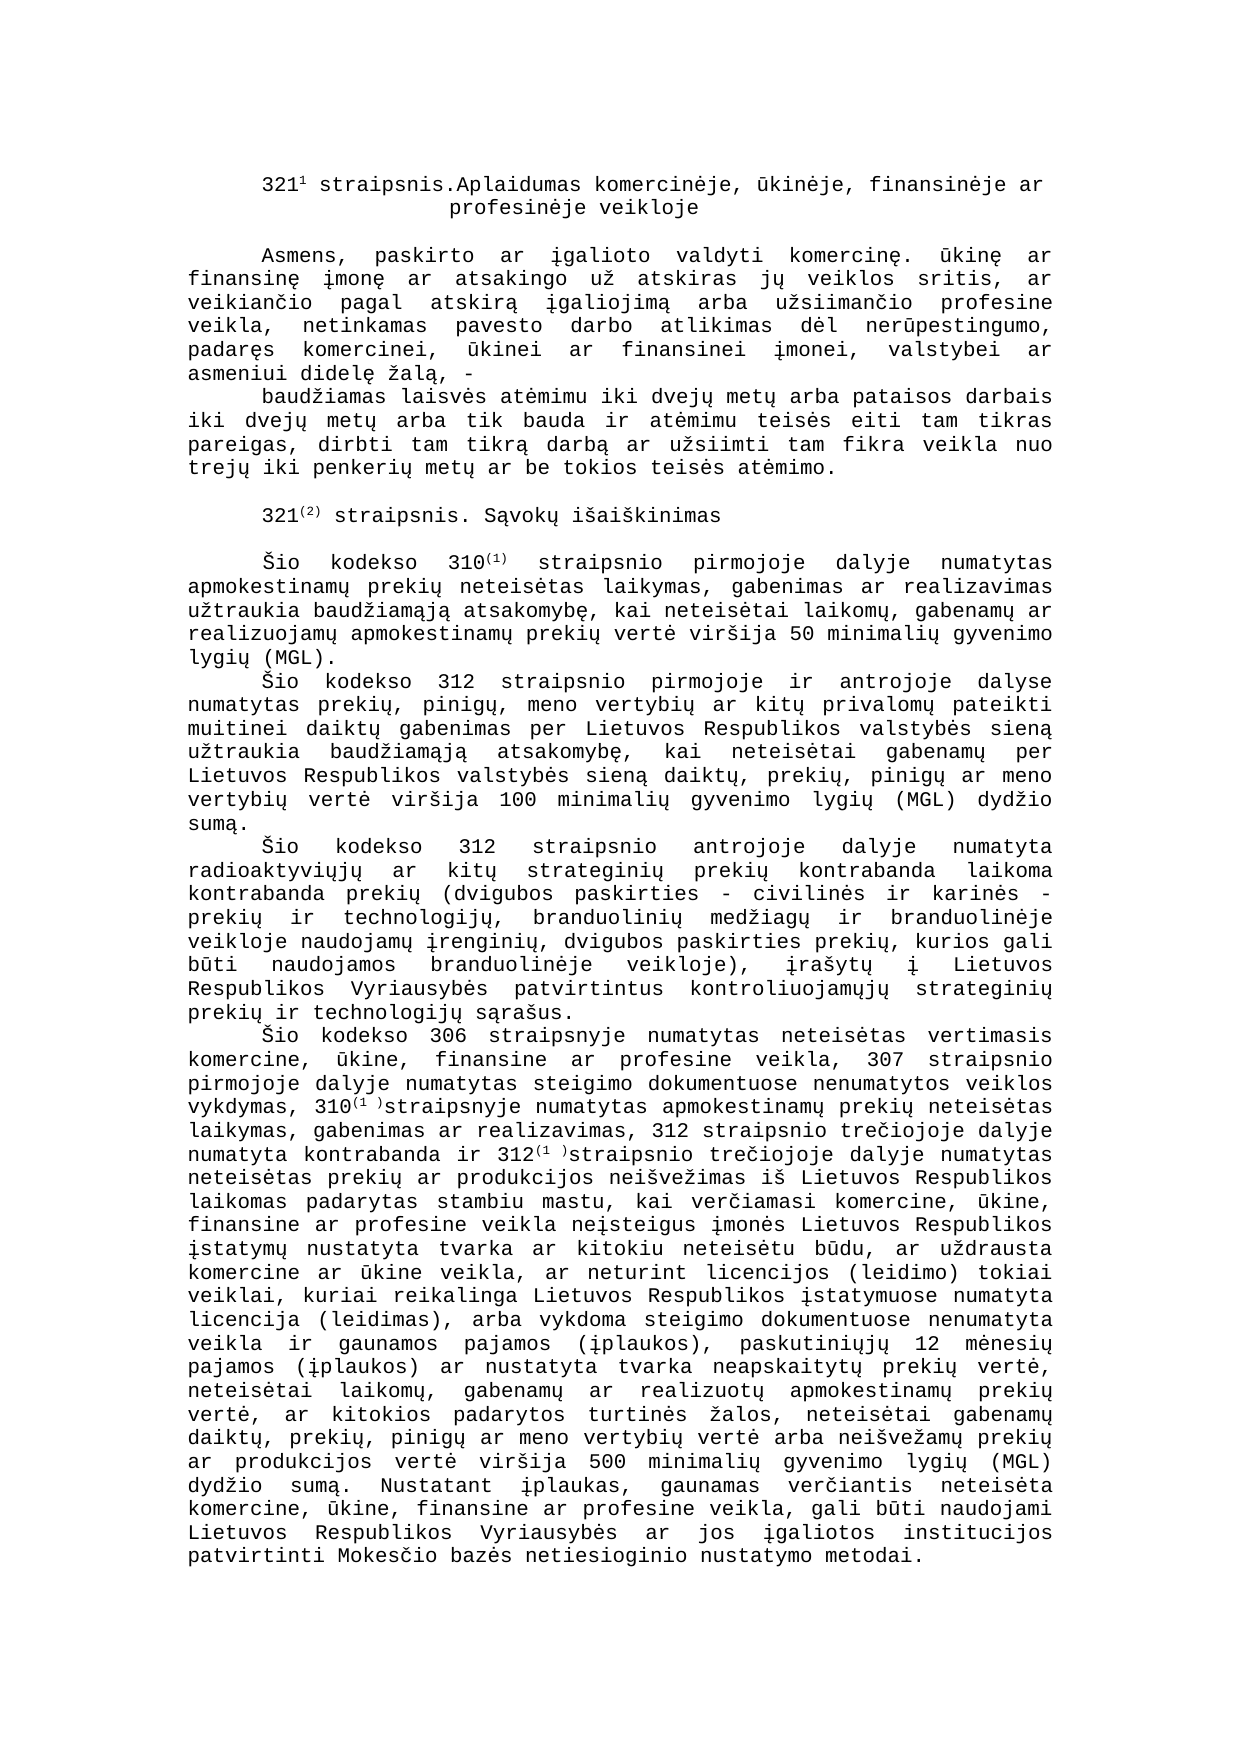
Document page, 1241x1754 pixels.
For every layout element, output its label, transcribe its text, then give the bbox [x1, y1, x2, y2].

text Šio kodekso 312 straipsnio antrojoje dalyje numatyta radioaktyviųjų ar kitų strateginių prekių kontrabanda laikoma kontrabanda prekių (dvigubos paskirties - civilinės ir karinės - prekių ir technologijų, branduolinių medžiagų ir branduolinėje veikloje naudojamų įrenginių, dvigubos paskirties prekių, kurios gali būti naudojamos branduolinėje veikloje), įrašytų į Lietuvos Respublikos Vyriausybės patvirtintus kontroliuojamųjų strateginių prekių ir technologijų sąrašus. [187, 836, 1053, 1025]
text 3211 straipsnis.Aplaidumas komercinėje, ūkinėje, finansinėje ar [261, 174, 1053, 197]
text baudžiamas laisvės atėmimu iki dvejų metų arba pataisos darbais iki dvejų metų arba tik bauda ir atėmimu teisės eiti tam tikras pareigas, dirbti tam tikrą darbą ar užsiimti tam fikra veikla nuo trejų iki penkerių metų ar be tokios teisės atėmimo. [187, 386, 1053, 481]
text Šio kodekso 306 straipsnyje numatytas neteisėtas vertimasis komercine, ūkine, finansine ar profesine veikla, 307 straipsnio pirmojoje dalyje numatytas steigimo dokumentuose nenumatytos veiklos vykdymas, 310(1 )straipsnyje numatytas apmokestinamų prekių neteisėtas laikymas, gabenimas ar realizavimas, 312 straipsnio trečiojoje dalyje numatyta kontrabanda ir 312(1 )straipsnio trečiojoje dalyje numatytas neteisėtas prekių ar produkcijos neišvežimas iš Lietuvos Respublikos laikomas padarytas stambiu mastu, kai verčiamasi komercine, ūkine, finansine ar profesine veikla neįsteigus įmonės Lietuvos Respublikos įstatymų nustatyta tvarka ar kitokiu neteisėtu būdu, ar uždrausta komercine ar ūkine veikla, ar neturint licencijos (leidimo) tokiai veiklai, kuriai reikalinga Lietuvos Respublikos įstatymuose numatyta licencija (leidimas), arba vykdoma steigimo dokumentuose nenumatyta veikla ir gaunamos pajamos (įplaukos), paskutiniųjų 12 mėnesių pajamos (įplaukos) ar nustatyta tvarka neapskaitytų prekių vertė, neteisėtai laikomų, gabenamų ar realizuotų apmokestinamų prekių vertė, ar kitokios padarytos turtinės žalos, neteisėtai gabenamų daiktų, prekių, pinigų ar meno vertybių vertė arba neišvežamų prekių ar produkcijos vertė viršija 500 minimalių gyvenimo lygių (MGL) dydžio sumą. Nustatant įplaukas, gaunamas verčiantis neteisėta komercine, ūkine, finansine ar profesine veikla, gali būti naudojami Lietuvos Respublikos Vyriausybės ar jos įgaliotos institucijos patvirtinti Mokesčio bazės netiesioginio nustatymo metodai. [187, 1025, 1053, 1569]
text 321(2) straipsnis. Sąvokų išaiškinimas [187, 505, 1053, 528]
text profesinėje veikloje [261, 197, 1053, 221]
text Asmens, paskirto ar įgalioto valdyti komercinę. ūkinę ar finansinę įmonę ar atsakingo už atskiras jų veiklos sritis, ar veikiančio pagal atskirą įgaliojimą arba užsiimančio profesine veikla, netinkamas pavesto darbo atlikimas dėl nerūpestingumo, padaręs komercinei, ūkinei ar finansinei įmonei, valstybei ar asmeniui didelę žalą, - [187, 244, 1053, 386]
text Šio kodekso 310(1) straipsnio pirmojoje dalyje numatytas apmokestinamų prekių neteisėtas laikymas, gabenimas ar realizavimas užtraukia baudžiamąją atsakomybę, kai neteisėtai laikomų, gabenamų ar realizuojamų apmokestinamų prekių vertė viršija 50 minimalių gyvenimo lygių (MGL). [187, 552, 1053, 671]
text Šio kodekso 312 straipsnio pirmojoje ir antrojoje dalyse numatytas prekių, pinigų, meno vertybių ar kitų privalomų pateikti muitinei daiktų gabenimas per Lietuvos Respublikos valstybės sieną užtraukia baudžiamąją atsakomybę, kai neteisėtai gabenamų per Lietuvos Respublikos valstybės sieną daiktų, prekių, pinigų ar meno vertybių vertė viršija 100 minimalių gyvenimo lygių (MGL) dydžio sumą. [187, 671, 1053, 836]
